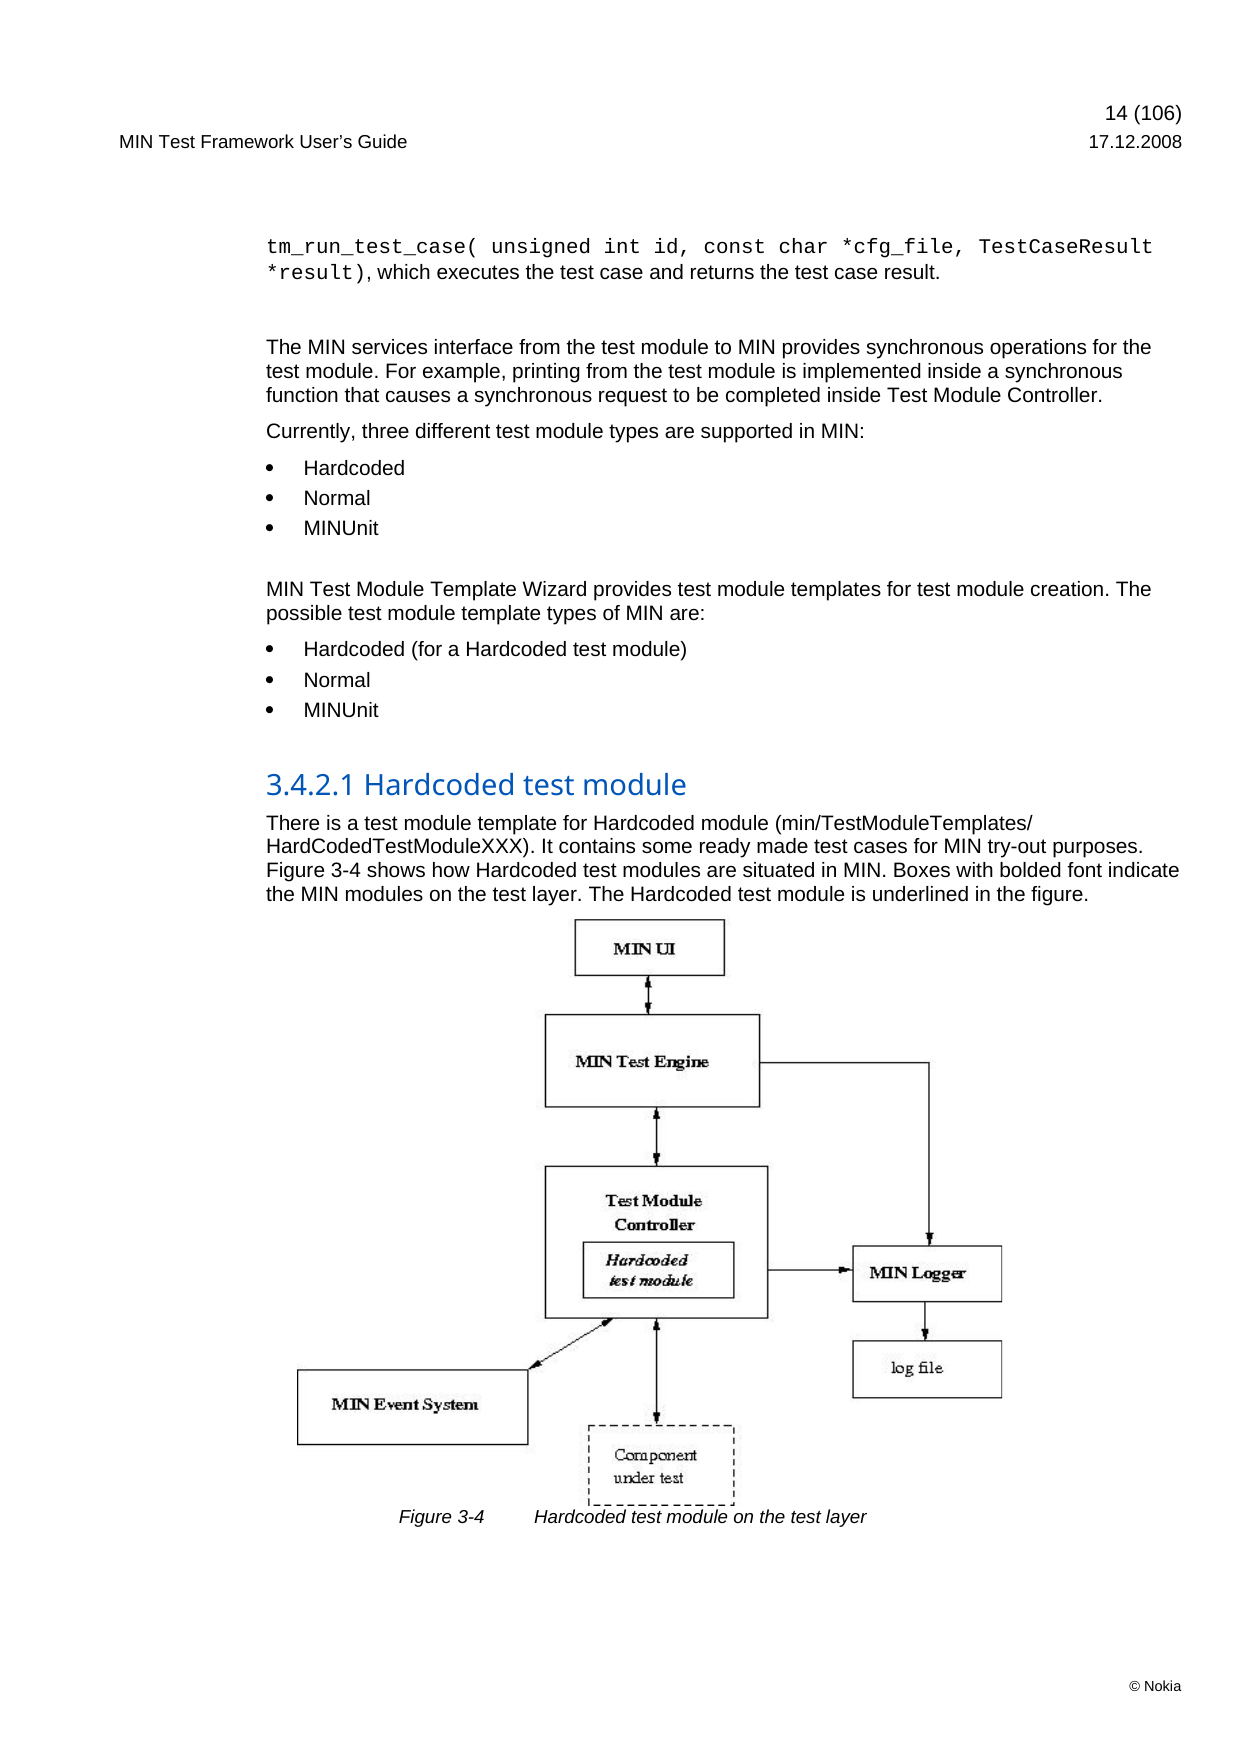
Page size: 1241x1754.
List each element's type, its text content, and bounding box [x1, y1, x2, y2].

picture [297, 918, 1003, 1506]
list Hardcoded [266, 456, 1181, 479]
text Figure 3-4 Hardcoded test module on the test layer [266, 1506, 1181, 1527]
text Currently, three different test module types are supported in MIN: [266, 419, 1181, 443]
text MIN Test Module Template Wizard provides test module templates for test module creation. The possible test module template types of MIN are: [266, 577, 1181, 624]
text The MIN services interface from the test module to MIN provides synchronous operations for the test module. For example, printing from the test module is implemented inside a synchronous function that causes a synchronous request to be completed inside Test Module Controller. [266, 335, 1181, 407]
text tm_run_test_case( unsigned int id, const char *cfg_file, TestCaseResult *result), which executes the test case and returns the test case result. [266, 236, 1181, 286]
list Normal [266, 667, 1181, 691]
list Hardcoded (for a Hardcoded test module) [266, 637, 1181, 661]
list MINUnit [266, 516, 1181, 540]
list Normal [266, 486, 1181, 510]
text There is a test module template for Hardcoded module (min/TestModuleTemplates/ HardCodedTestModuleXXX). It contains some ready made test cases for MIN try-out purposes. Figure 3-4 shows how Hardcoded test modules are situated in MIN. Boxes with bolded font indicate the MIN modules on the test layer. The Hardcoded test module is underlined in the figure. [266, 810, 1181, 906]
list MINUnit [266, 698, 1181, 722]
subtitle Hardcoded test module [266, 764, 1181, 804]
